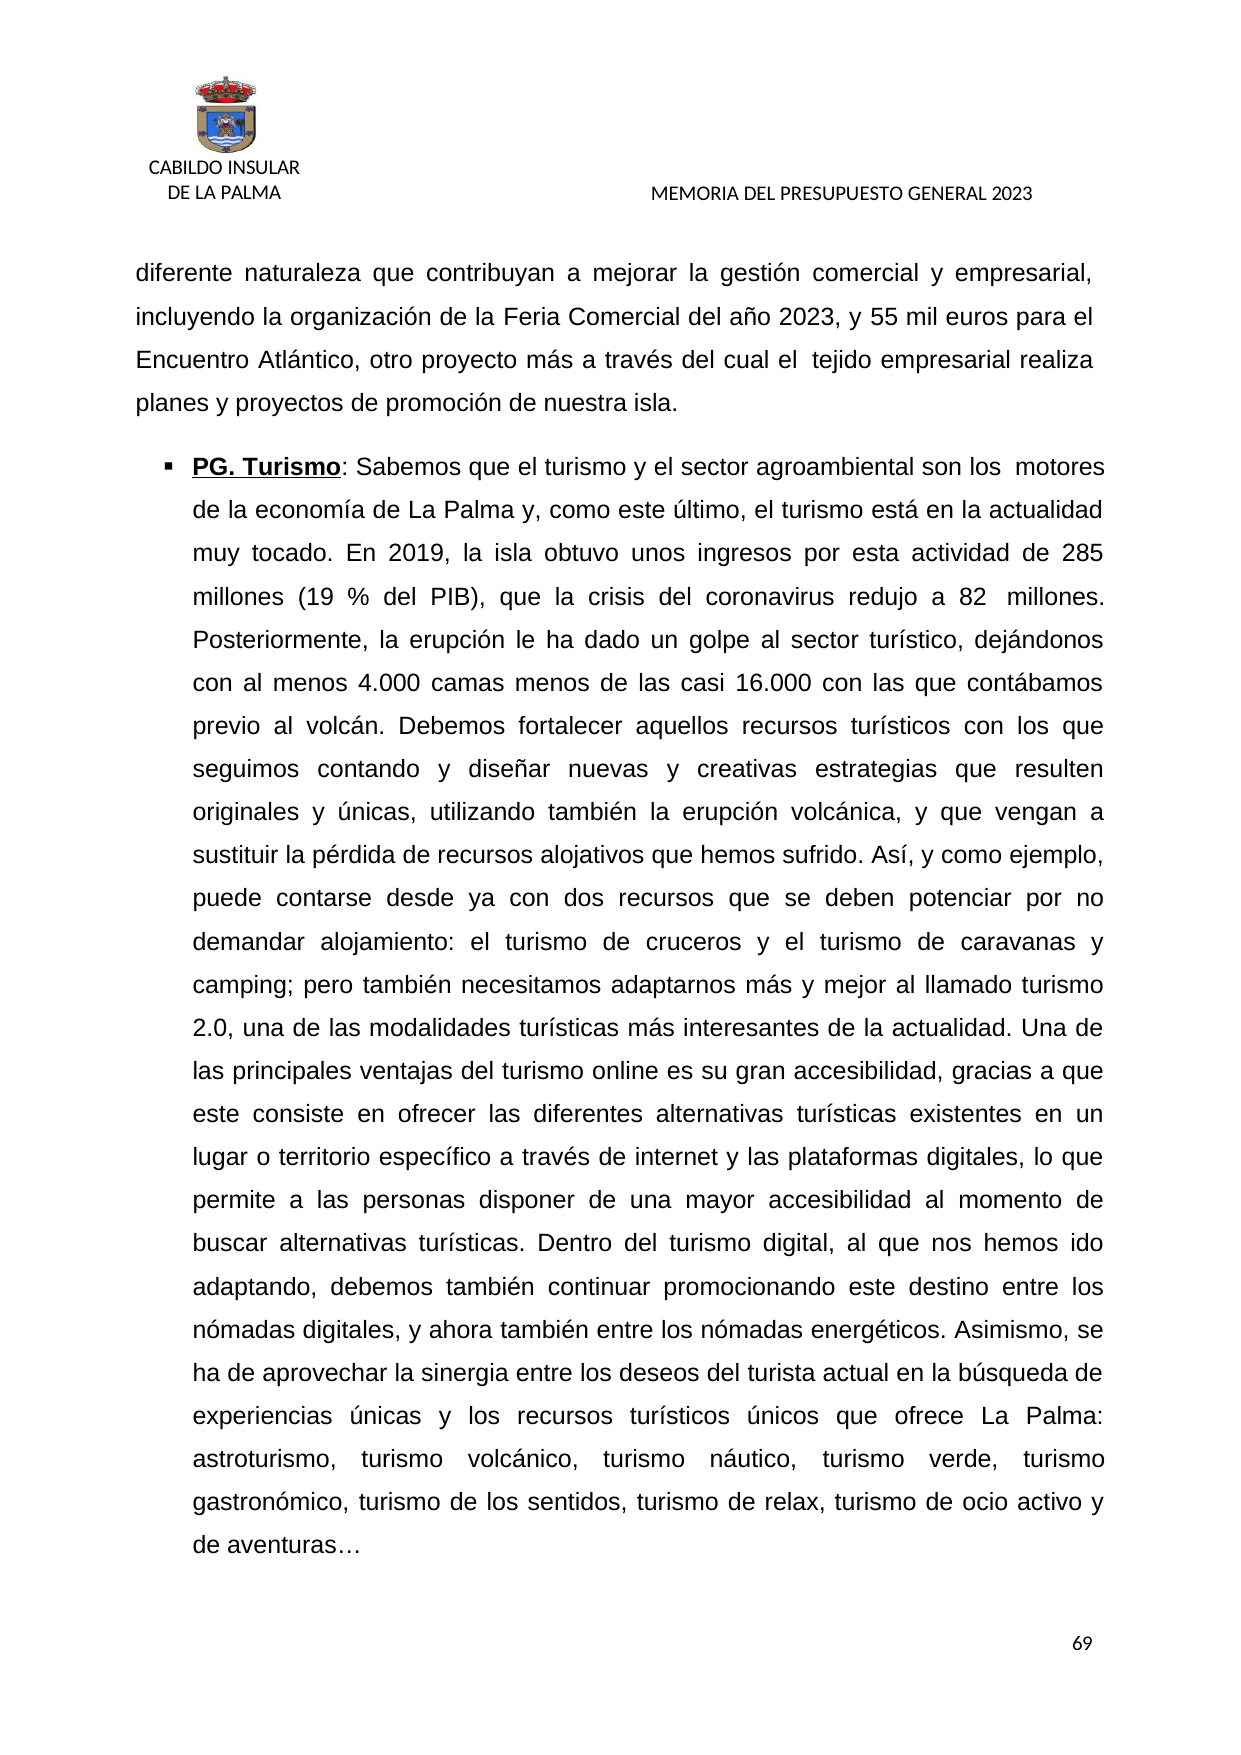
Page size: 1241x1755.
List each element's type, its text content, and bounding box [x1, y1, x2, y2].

list PG. Turismo: Sabemos que el turismo y el sector agroambiental son los motores de la economía de La Palma y, como este último, el turismo está en la actualidad muy tocado. En 2019, la isla obtuvo unos ingresos por esta actividad de 285 millones (19 % del PIB), que la crisis del coronavirus redujo a 82 millones. Posteriormente, la erupción le ha dado un golpe al sector turístico, dejándonos con al menos 4.000 camas menos de las casi 16.000 con las que contábamos previo al volcán. Debemos fortalecer aquellos recursos turísticos con los que seguimos contando y diseñar nuevas y creativas estrategias que resulten originales y únicas, utilizando también la erupción volcánica, y que vengan a sustituir la pérdida de recursos alojativos que hemos sufrido. Así, y como ejemplo, puede contarse desde ya con dos recursos que se deben potenciar por no demandar alojamiento: el turismo de cruceros y el turismo de caravanas y camping; pero también necesitamos adaptarnos más y mejor al llamado turismo 2.0, una de las modalidades turísticas más interesantes de la actualidad. Una de las principales ventajas del turismo online es su gran accesibilidad, gracias a que este consiste en ofrecer las diferentes alternativas turísticas existentes en un lugar o territorio específico a través de internet y las plataformas digitales, lo que permite a las personas disponer de una mayor accesibilidad al momento de buscar alternativas turísticas. Dentro del turismo digital, al que nos hemos ido adaptando, debemos también continuar promocionando este destino entre los nómadas digitales, y ahora también entre los nómadas energéticos. Asimismo, se ha de aprovechar la sinergia entre los deseos del turista actual en la búsqueda de experiencias únicas y los recursos turísticos únicos que ofrece La Palma: astroturismo, turismo volcánico, turismo náutico, turismo verde, turismo gastronómico, turismo de los sentidos, turismo de relax, turismo de ocio activo y de aventuras… [163, 452, 1105, 1559]
text diferente naturaleza que contribuyan a mejorar la gestión comercial y empresarial, incluyendo la organización de la Feria Comercial del año 2023, y 55 mil euros para el Encuentro Atlántico, otro proyecto más a través del cual el tejido empresarial realiza planes y proyectos de promoción de nuestra isla. [135, 258, 1094, 417]
